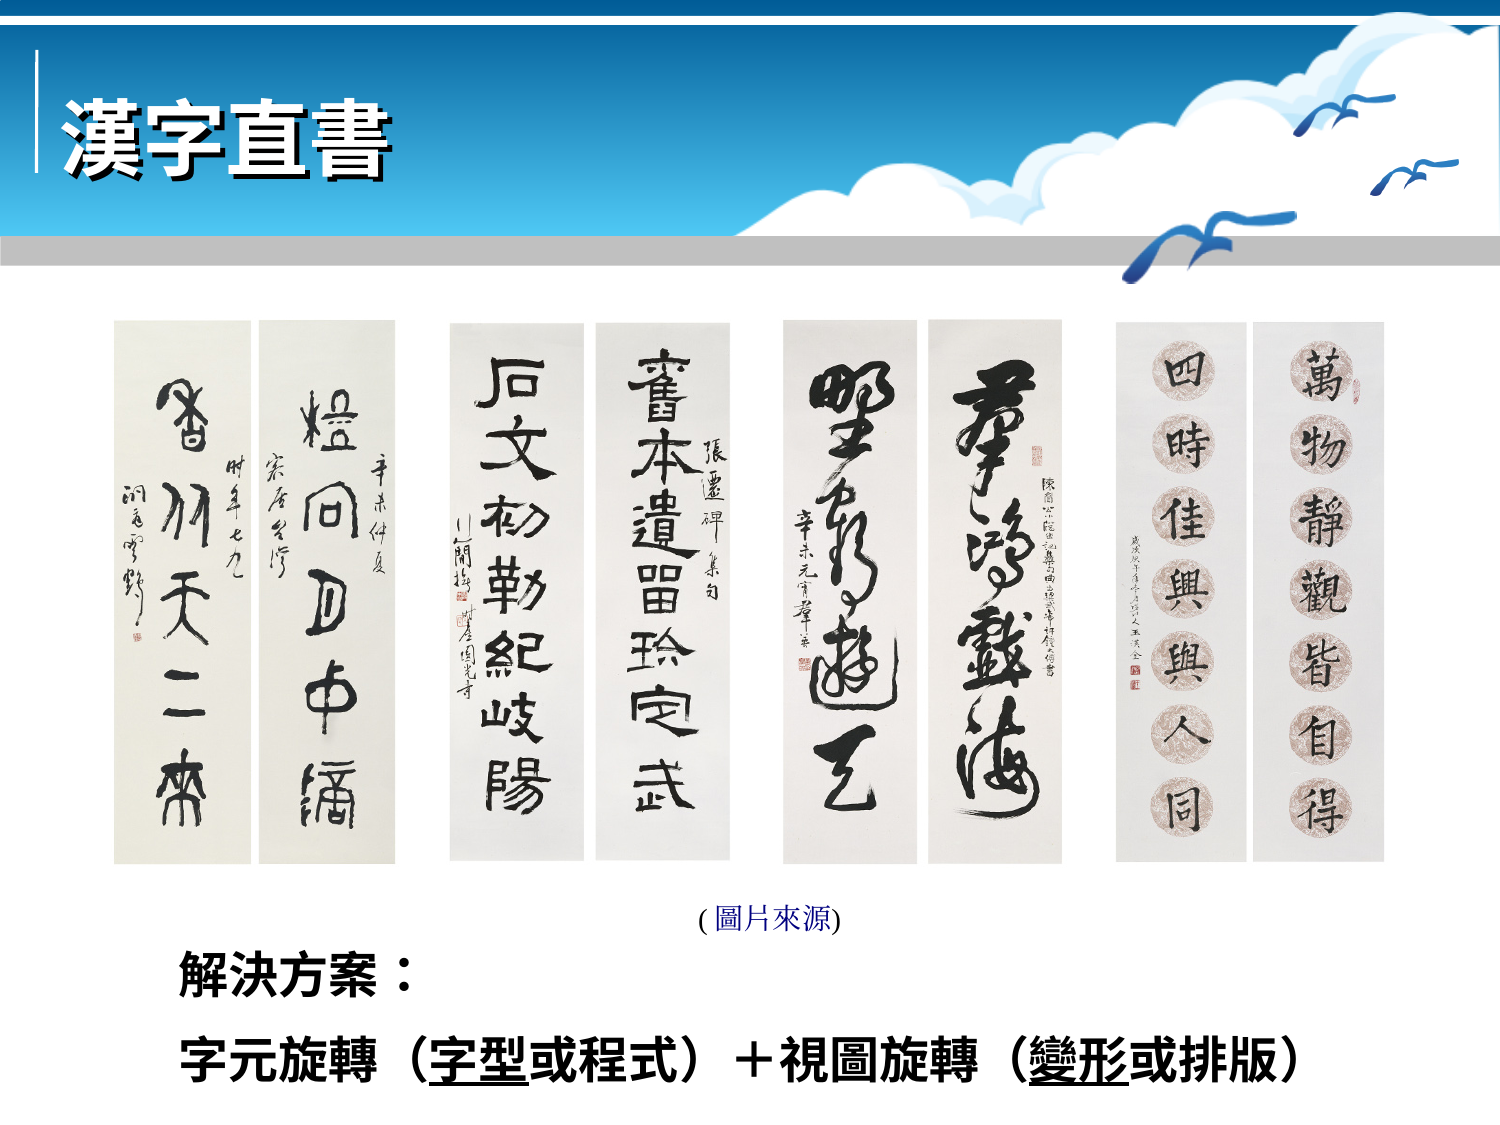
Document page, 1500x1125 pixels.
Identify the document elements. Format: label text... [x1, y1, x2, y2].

picture [438, 311, 739, 872]
text_box (圖片來源) [683, 888, 864, 936]
picture [1105, 310, 1394, 873]
picture [102, 309, 405, 874]
picture [771, 308, 1072, 876]
title 漢字直書 [59, 86, 1465, 186]
picture [730, 12, 1500, 284]
list 解決方案： 字元旋轉（字型或程式）＋視圖旋轉（變形或排版） [143, 936, 1390, 1090]
